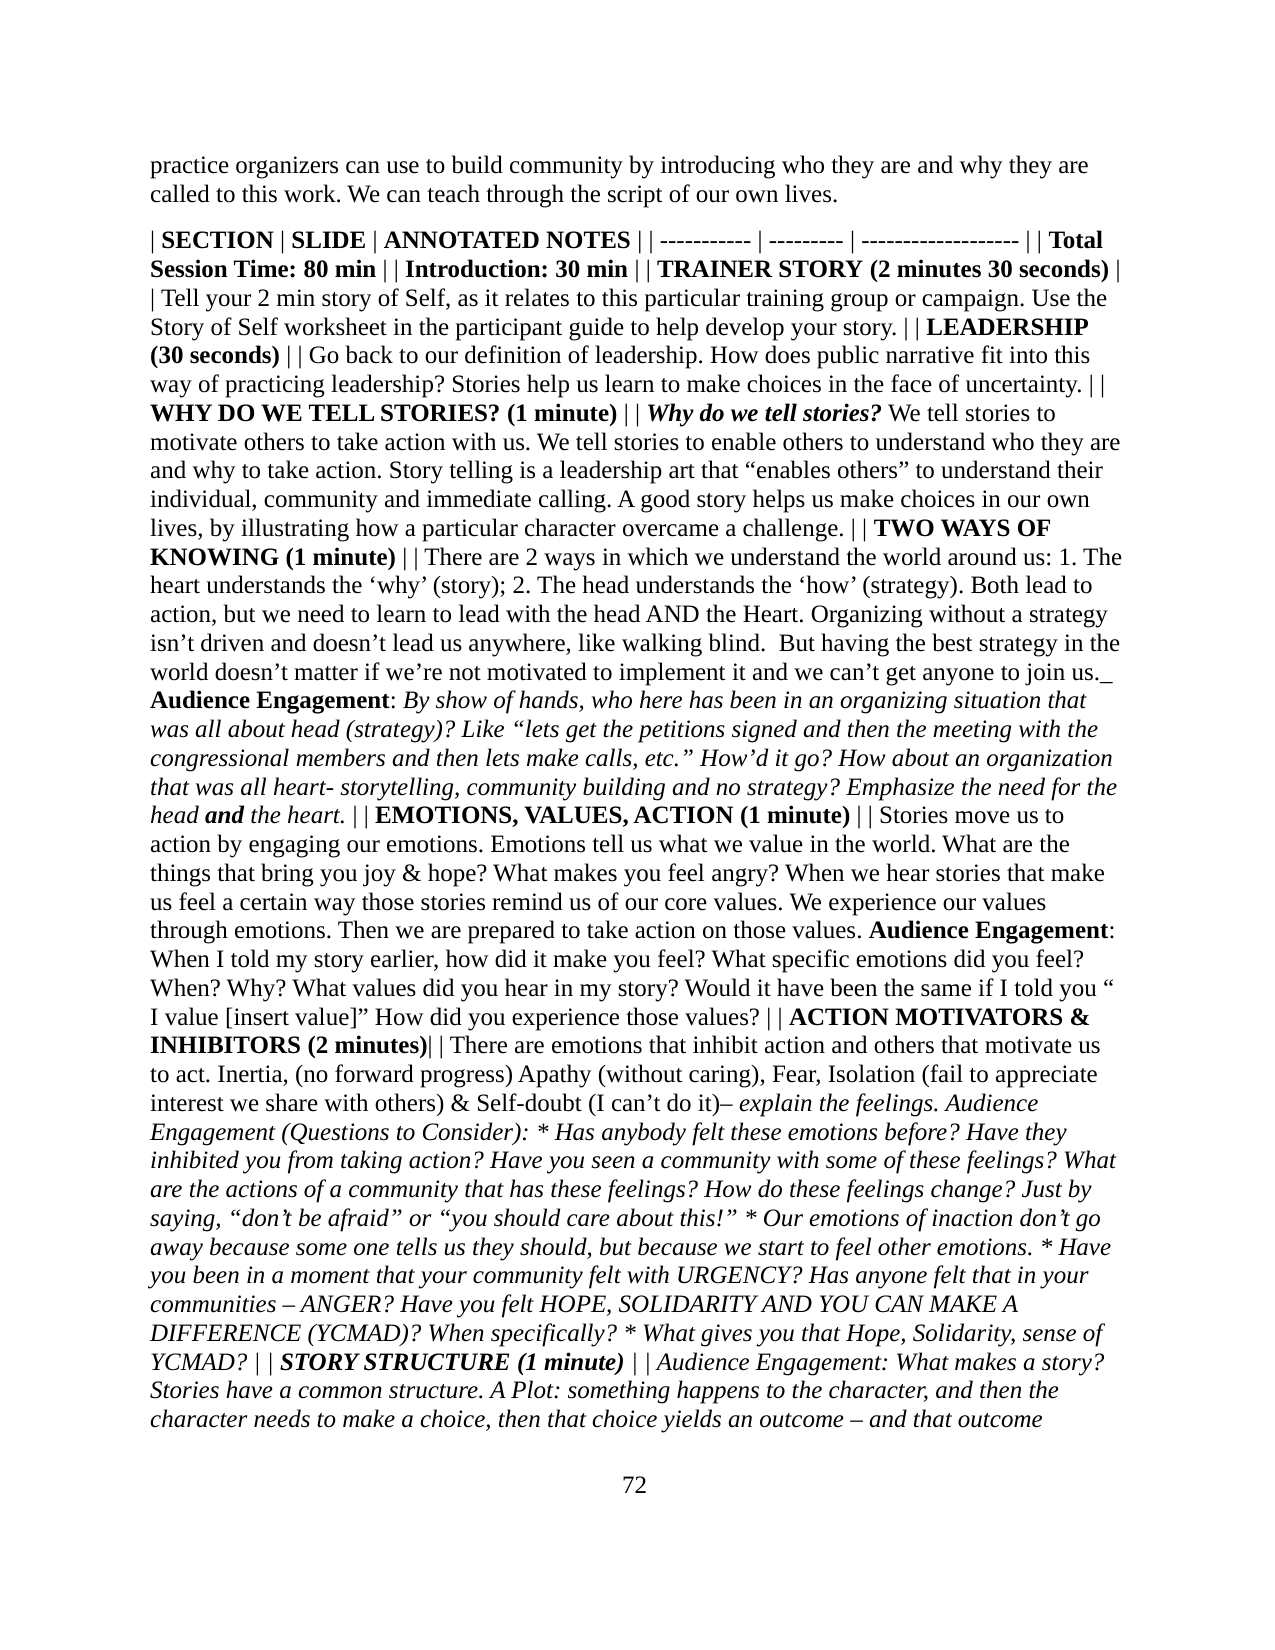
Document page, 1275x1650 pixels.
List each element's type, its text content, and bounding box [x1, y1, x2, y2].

text practice organizers can use to build community by introducing who they are and why they are called to this work. We can teach through the script of our own lives. [150, 150, 1125, 207]
text | SECTION | SLIDE | ANNOTATED NOTES | | ----------- | --------- | ------------------- | | Total Session Time: 80 min | | Introduction: 30 min | | TRAINER STORY (2 minutes 30 seconds) | | Tell your 2 min story of Self, as it relates to this particular training group or campaign. Use the Story of Self worksheet in the participant guide to help develop your story. | | LEADERSHIP (30 seconds) | | Go back to our definition of leadership. How does public narrative fit into this way of practicing leadership? Stories help us learn to make choices in the face of uncertainty. | | WHY DO WE TELL STORIES? (1 minute) | | Why do we tell stories? We tell stories to motivate others to take action with us. We tell stories to enable others to understand who they are and why to take action. Story telling is a leadership art that “enables others” to understand their individual, community and immediate calling. A good story helps us make choices in our own lives, by illustrating how a particular character overcame a challenge. | | TWO WAYS OF KNOWING (1 minute) | | There are 2 ways in which we understand the world around us: 1. The heart understands the ‘why’ (story); 2. The head understands the ‘how’ (strategy). Both lead to action, but we need to learn to lead with the head AND the Heart. Organizing without a strategy isn’t driven and doesn’t lead us anywhere, like walking blind. But having the best strategy in the world doesn’t matter if we’re not motivated to implement it and we can’t get anyone to join us._ Audience Engagement: By show of hands, who here has been in an organizing situation that was all about head (strategy)? Like “lets get the petitions signed and then the meeting with the congressional members and then lets make calls, etc.” How’d it go? How about an organization that was all heart- storytelling, community building and no strategy? Emphasize the need for the head and the heart. | | EMOTIONS, VALUES, ACTION (1 minute) | | Stories move us to action by engaging our emotions. Emotions tell us what we value in the world. What are the things that bring you joy & hope? What makes you feel angry? When we hear stories that make us feel a certain way those stories remind us of our core values. We experience our values through emotions. Then we are prepared to take action on those values. Audience Engagement: When I told my story earlier, how did it make you feel? What specific emotions did you feel? When? Why? What values did you hear in my story? Would it have been the same if I told you “ I value [insert value]” How did you experience those values? | | ACTION MOTIVATORS & INHIBITORS (2 minutes)| | There are emotions that inhibit action and others that motivate us to act. Inertia, (no forward progress) Apathy (without caring), Fear, Isolation (fail to appreciate interest we share with others) & Self-doubt (I can’t do it)– explain the feelings. Audience Engagement (Questions to Consider): * Has anybody felt these emotions before? Have they inhibited you from taking action? Have you seen a community with some of these feelings? What are the actions of a community that has these feelings? How do these feelings change? Just by saying, “don’t be afraid” or “you should care about this!” * Our emotions of inaction don’t go away because some one tells us they should, but because we start to feel other emotions. * Have you been in a moment that your community felt with URGENCY? Has anyone felt that in your communities – ANGER? Have you felt HOPE, SOLIDARITY AND YOU CAN MAKE A DIFFERENCE (YCMAD)? When specifically? * What gives you that Hope, Solidarity, sense of YCMAD? | | STORY STRUCTURE (1 minute) | | Audience Engagement: What makes a story? Stories have a common structure. A Plot: something happens to the character, and then the character needs to make a choice, then that choice yields an outcome – and that outcome [150, 225, 1125, 1433]
